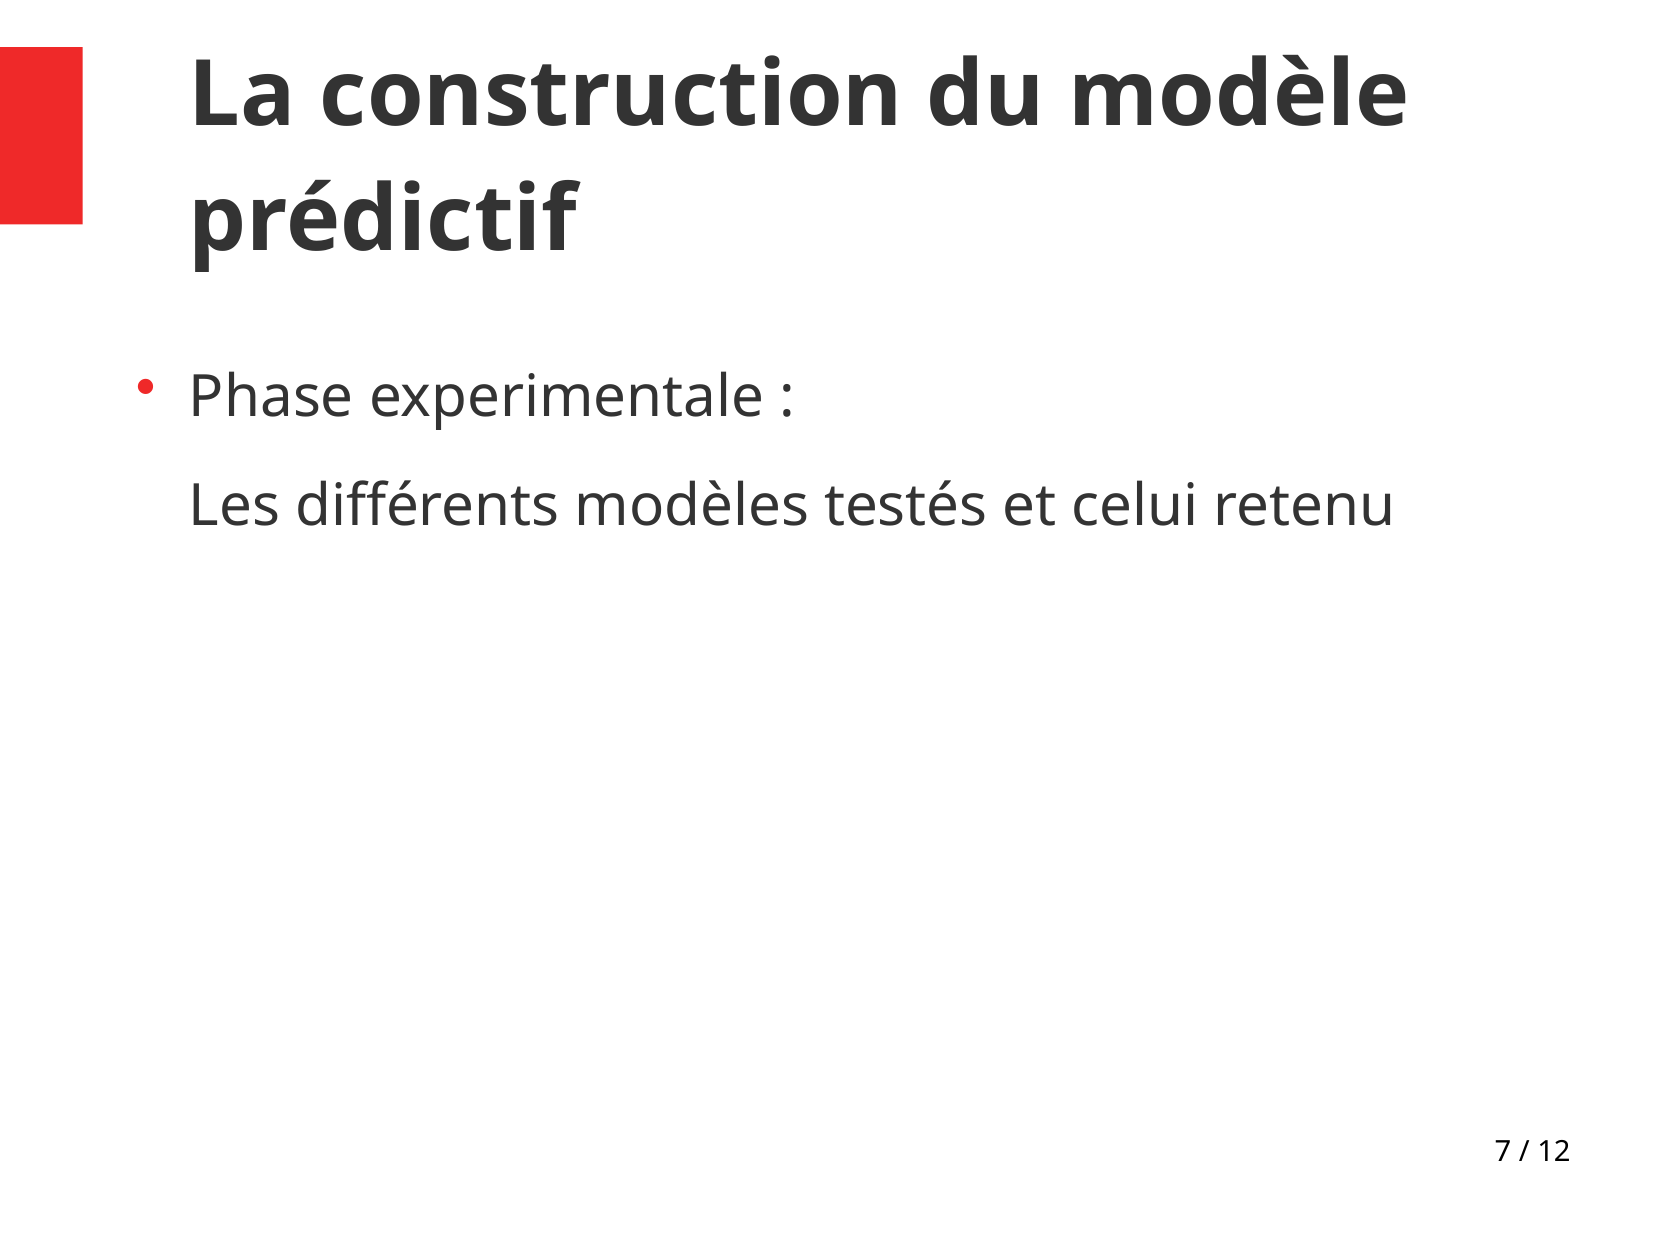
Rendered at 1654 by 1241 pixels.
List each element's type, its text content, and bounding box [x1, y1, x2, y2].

title La construction du modèle prédictif [118, 27, 1571, 278]
list Phase experimentale : Les différents modèles testés et celui retenu [118, 354, 1536, 1074]
